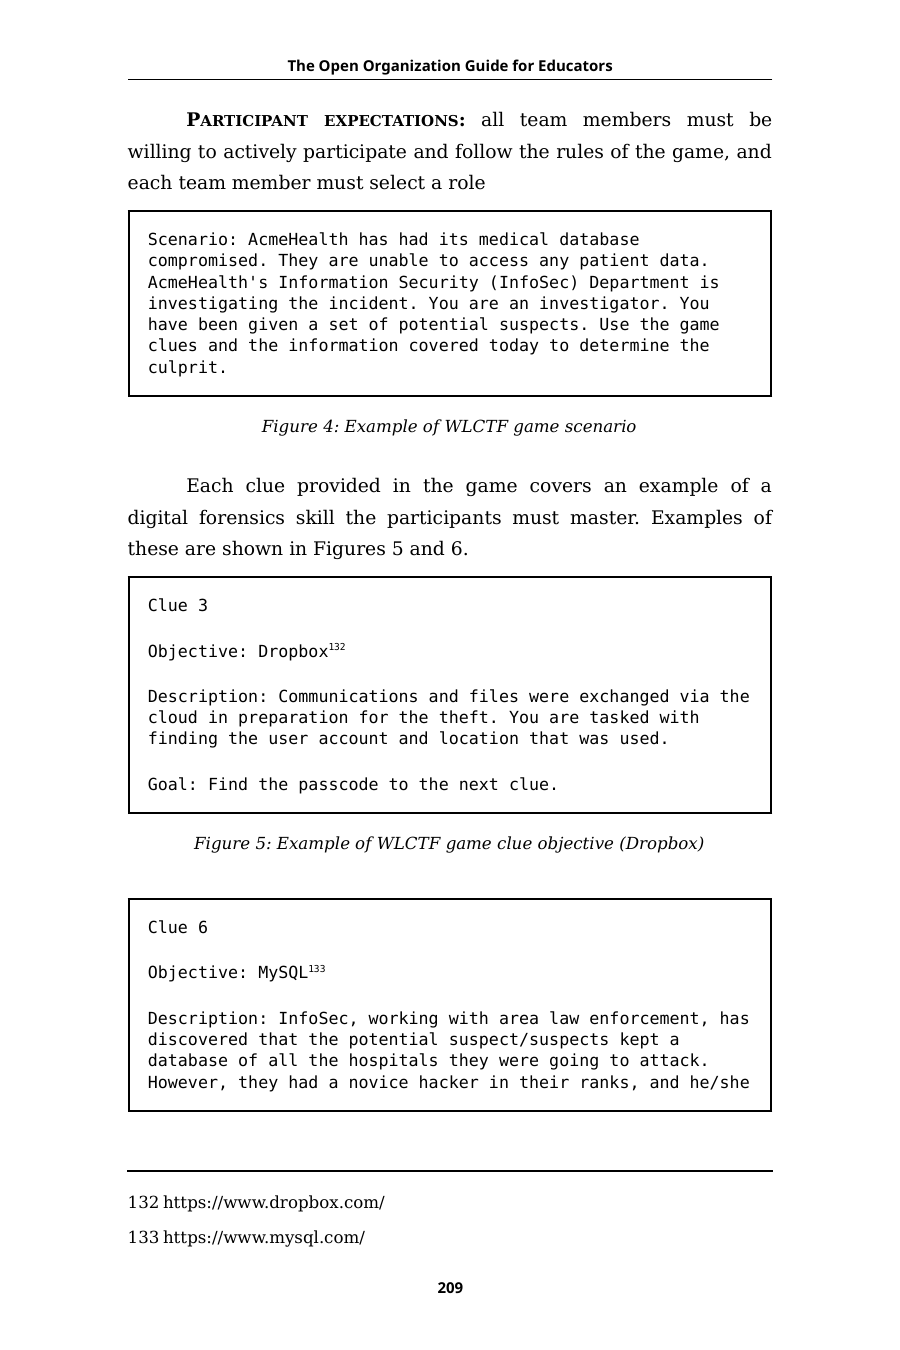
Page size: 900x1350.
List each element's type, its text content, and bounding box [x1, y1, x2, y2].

text Description: InfoSec, working with area law enforcement, has discovered that the potential suspect/suspects kept a database of all the hospitals they were going to attack. However, they had a novice hacker in their ranks, and he/she [130, 989, 770, 1110]
text Participant expectations: all team members must be willing to actively participate and follow the rules of the game, and each team member must select a role [127, 109, 772, 194]
text https://www.mysql.com/ [127, 1228, 772, 1247]
text Objective: Dropbox [130, 621, 770, 661]
text Figure 4: Example of WLCTF game scenario [127, 417, 772, 436]
text Goal: Find the passcode to the next clue. [130, 754, 770, 812]
text Scenario: AcmeHealth has had its medical database compromised. They are unable to access any patient data. AcmeHealth's Information Security (InfoSec) Department is investigating the incident. You are an investigator. You have been given a set of potential suspects. Use the game clues and the information covered today to determine the culprit. [130, 212, 770, 395]
text Each clue provided in the game covers an example of a digital forensics skill the participants must master. Examples of these are shown in Figures 5 and 6. [127, 475, 772, 560]
text https://www.dropbox.com/ [127, 1193, 772, 1213]
text Description: Communications and files were exchanged via the cloud in preparation for the theft. You are tasked with finding the user account and location that was used. [130, 667, 770, 749]
text Clue 6 [130, 900, 770, 937]
text Figure 5: Example of WLCTF game clue objective (Dropbox) [127, 834, 772, 853]
text Clue 3 [130, 578, 770, 616]
text Objective: MySQL [130, 943, 770, 983]
